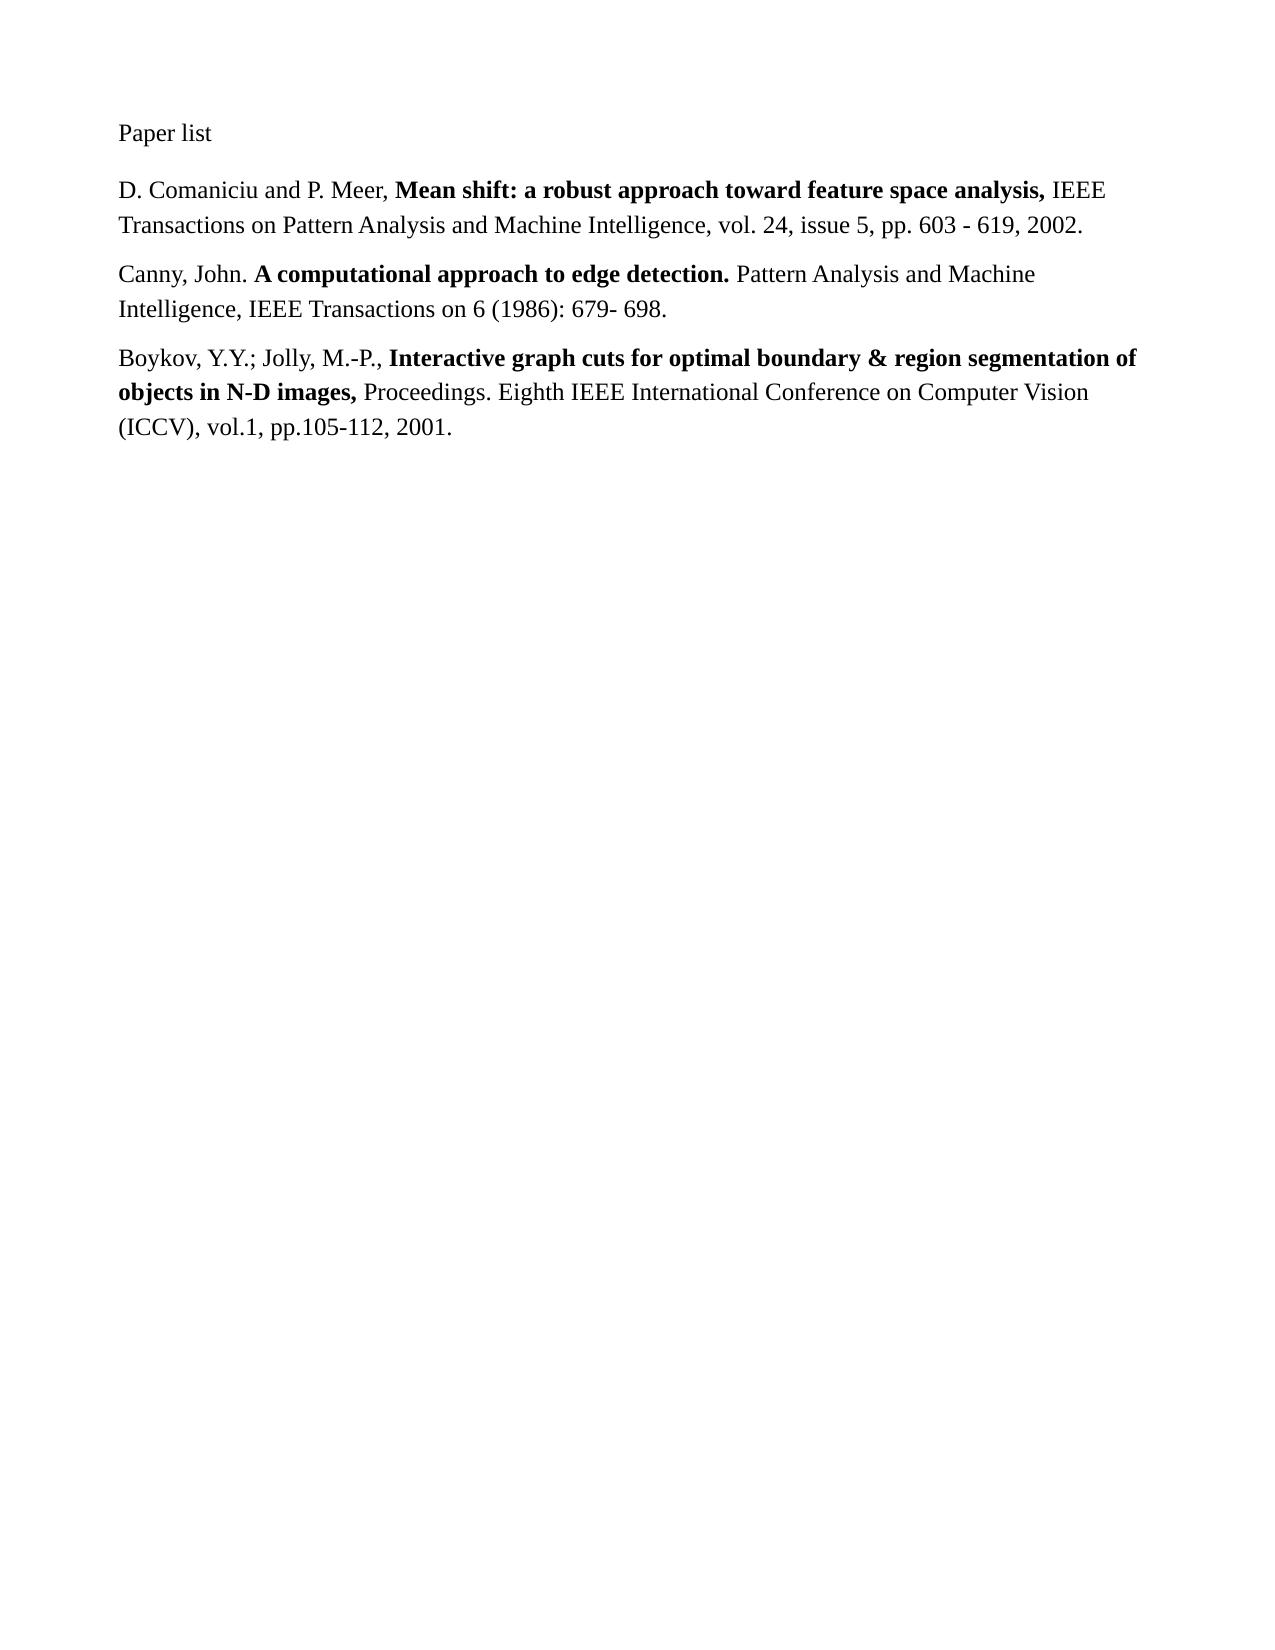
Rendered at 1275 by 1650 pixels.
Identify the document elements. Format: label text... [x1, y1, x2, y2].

text Canny, John. A computational approach to edge detection. Pattern Analysis and Machine Intelligence, IEEE Transactions on 6 (1986): 679- 698. [118, 259, 1157, 322]
text D. Comaniciu and P. Meer, Mean shift: a robust approach toward feature space analysis, IEEE Transactions on Pattern Analysis and Machine Intelligence, vol. 24, issue 5, pp. 603 - 619, 2002. [118, 176, 1157, 239]
text Paper list [118, 118, 1157, 147]
text Boykov, Y.Y.; Jolly, M.-P., Interactive graph cuts for optimal boundary & region segmentation of objects in N-D images, Proceedings. Eighth IEEE International Conference on Computer Vision (ICCV), vol.1, pp.105-112, 2001. [118, 343, 1157, 440]
